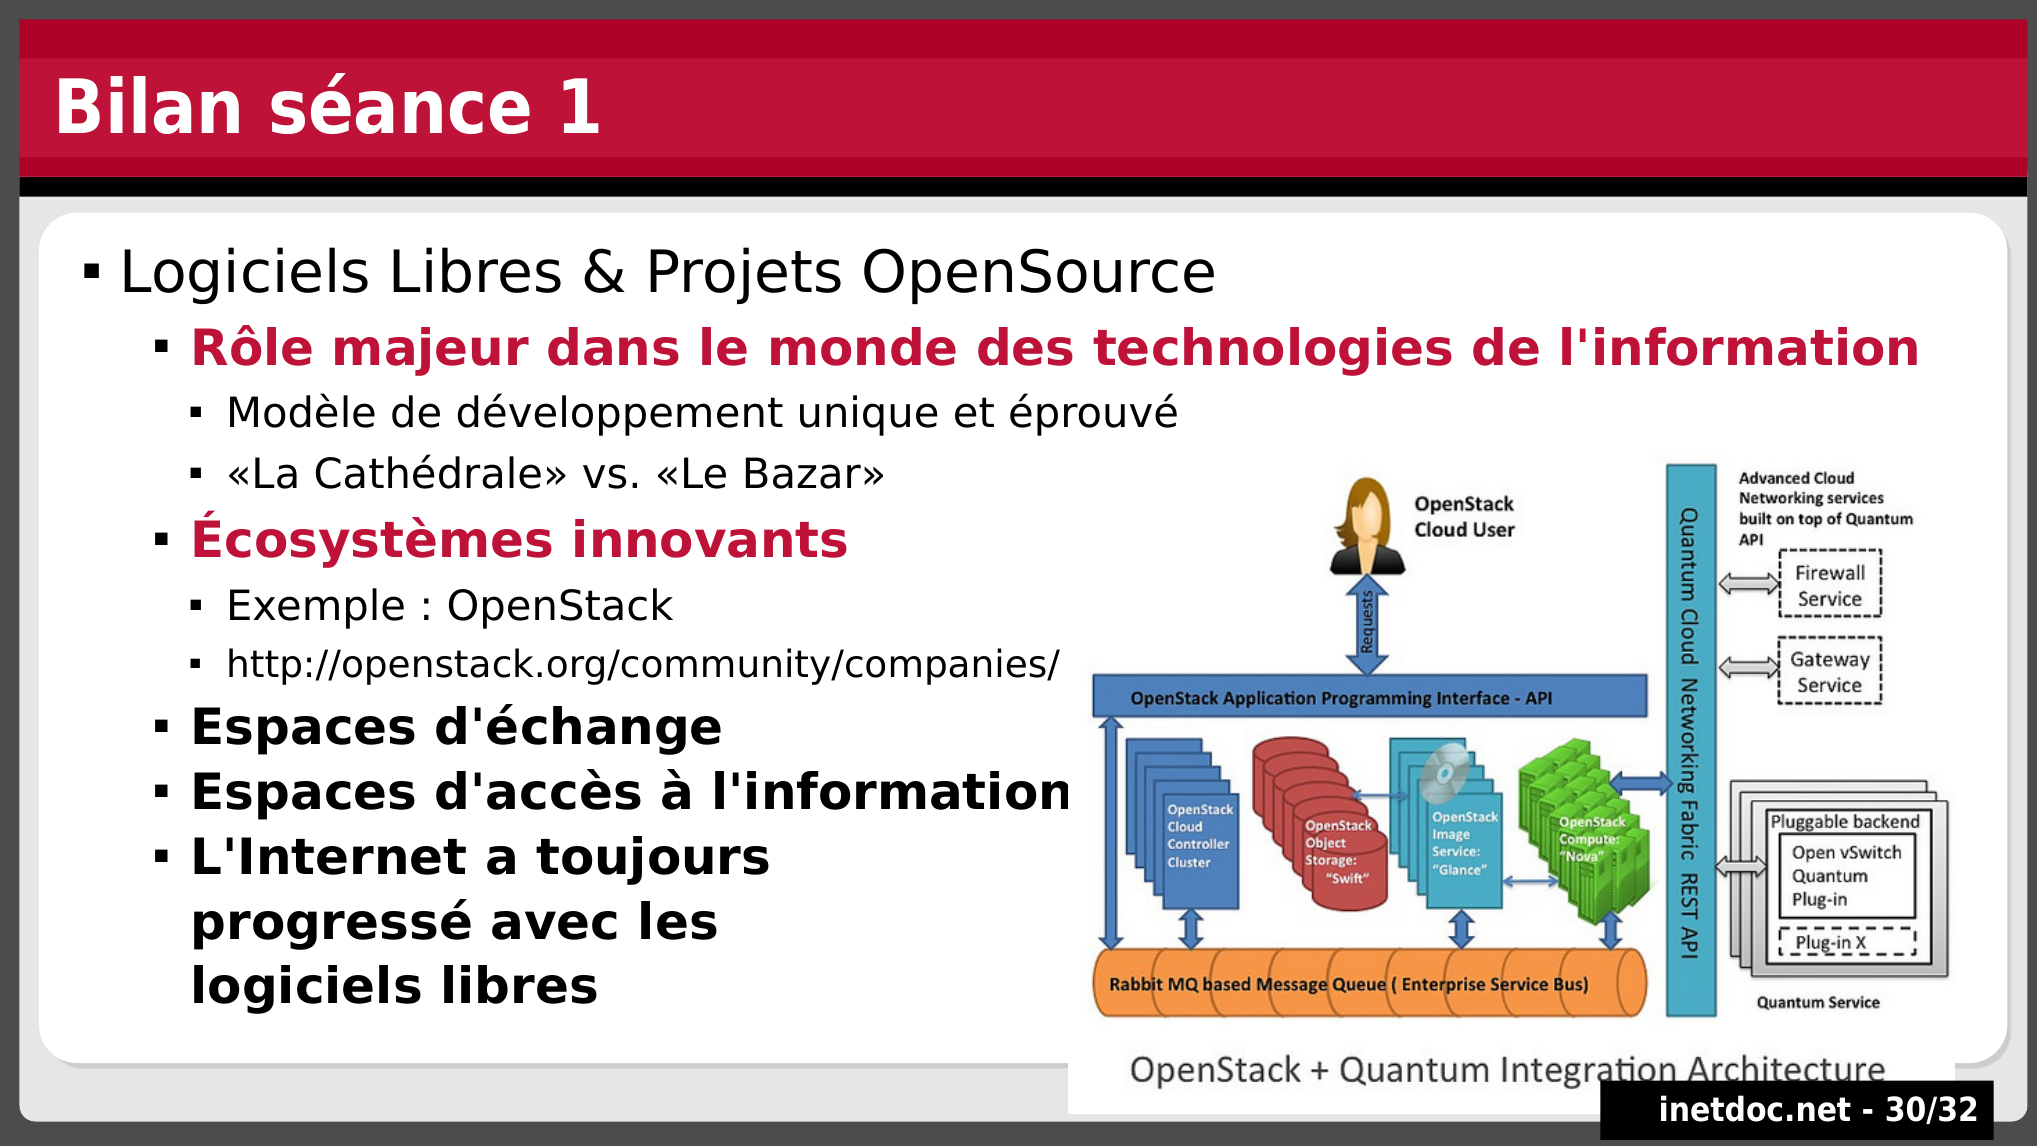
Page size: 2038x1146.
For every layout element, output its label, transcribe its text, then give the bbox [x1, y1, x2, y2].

text_box [19, 157, 2028, 1122]
text_box inetdoc.net - <numéro>/32 [1600, 1080, 1994, 1140]
text_box Bilan séance 1 [19, 59, 2028, 157]
picture [1068, 448, 1955, 1114]
text_box Logiciels Libres & Projets OpenSource Rôle majeur dans le monde des technologies de l'information Modèle de développement unique et éprouvé «La Cathédrale» vs. «Le Bazar» Écosystèmes innovants Exemple : OpenStack http://openstack.org/community/companies/ Espaces d'échange Espaces d'accès à l'information L'Internet a toujours progressé avec les logiciels libres [38, 212, 2008, 1064]
text_box [19, 19, 2028, 59]
